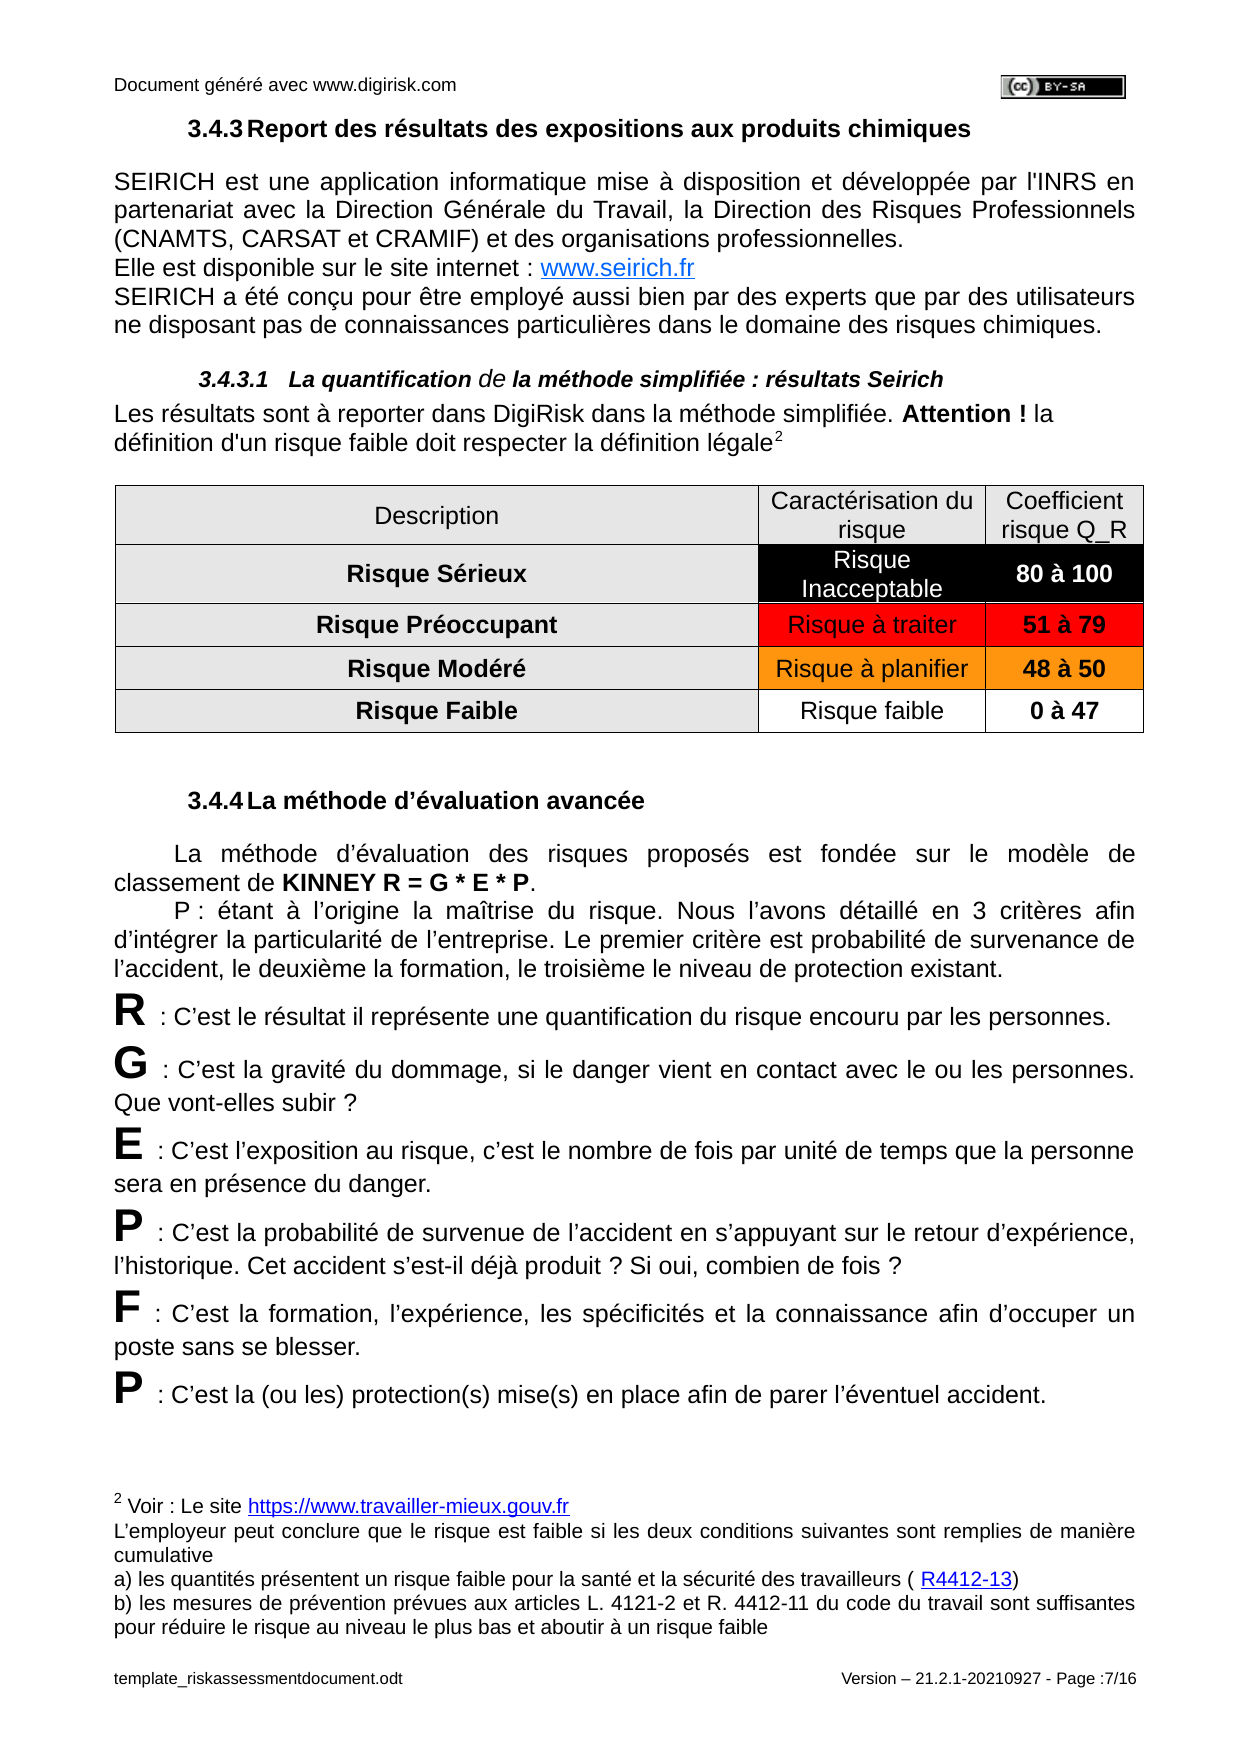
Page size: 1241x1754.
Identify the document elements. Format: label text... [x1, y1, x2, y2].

table_cell 0 à 47 [986, 690, 1143, 732]
table_cell Risque Préoccupant [116, 604, 758, 646]
text La méthode d’évaluation des risques proposés est fondée sur le modèle de classement de KINNEY R = G * E * P. [114, 839, 1137, 896]
table_header Description [116, 486, 758, 544]
text F : C’est la formation, l’expérience, les spécificités et la connaissance afin d’occuper un poste sans se blesser. [114, 1279, 1137, 1361]
table_cell Risque Sérieux [116, 545, 758, 602]
table_cell 80 à 100 [986, 545, 1143, 602]
text SEIRICH est une application informatique mise à disposition et développée par l'INRS en partenariat avec la Direction Générale du Travail, la Direction des Risques Professionnels (CNAMTS, CARSAT et CRAMIF) et des organisations professionnelles. [114, 167, 1137, 253]
text E : C’est l’exposition au risque, c’est le nombre de fois par unité de temps que la personne sera en présence du danger. [114, 1117, 1137, 1198]
table_cell Risque faible [759, 690, 985, 732]
text P : étant à l’origine la maîtrise du risque. Nous l’avons détaillé en 3 critères afin d’intégrer la particularité de l’entreprise. Le premier critère est probabilité de survenance de l’accident, le deuxième la formation, le troisième le niveau de protection existant. [114, 896, 1137, 982]
text Elle est disponible sur le site internet : www.seirich.fr [114, 253, 1137, 282]
text Les résultats sont à reporter dans DigiRisk dans la méthode simplifiée. Attention ! la définition d'un risque faible doit respecter la définition légale [114, 399, 1137, 457]
text b) les mesures de prévention prévues aux articles L. 4121-2 et R. 4412-11 du code du travail sont suffisantes pour réduire le risque au niveau le plus bas et aboutir à un risque faible [114, 1591, 1137, 1639]
text Voir : Le site https://www.travailler-mieux.gouv.fr [114, 1490, 1137, 1519]
table_cell Risque à traiter [759, 604, 985, 646]
table_cell Risque Modéré [116, 647, 758, 689]
table_cell 48 à 50 [986, 647, 1143, 689]
subtitle Report des résultats des expositions aux produits chimiques [187, 114, 1137, 143]
table_header Caractérisation du risque [759, 486, 985, 544]
subtitle La quantification de la méthode simplifiée : résultats Seirich [198, 364, 1137, 393]
subtitle La méthode d’évaluation avancée [187, 786, 1137, 815]
text P : C’est la (ou les) protection(s) mise(s) en place afin de parer l’éventuel accident. [114, 1361, 1137, 1414]
text G : C’est la gravité du dommage, si le danger vient en contact avec le ou les personnes. Que vont-elles subir ? [114, 1035, 1137, 1117]
table_cell 51 à 79 [986, 604, 1143, 646]
table_header Coefficient risque Q_R [986, 486, 1143, 544]
text SEIRICH a été conçu pour être employé aussi bien par des experts que par des utilisateurs ne disposant pas de connaissances particulières dans le domaine des risques chimiques. [114, 282, 1137, 339]
table_cell Risque Faible [116, 690, 758, 732]
table_cell Risque Inacceptable [759, 545, 985, 602]
text L’employeur peut conclure que le risque est faible si les deux conditions suivantes sont remplies de manière cumulative [114, 1519, 1137, 1567]
text P : C’est la probabilité de survenue de l’accident en s’appuyant sur le retour d’expérience, l’historique. Cet accident s’est-il déjà produit ? Si oui, combien de fois ? [114, 1198, 1137, 1279]
table_cell Risque à planifier [759, 647, 985, 689]
text a) les quantités présentent un risque faible pour la santé et la sécurité des travailleurs ( R4412-13) [114, 1567, 1137, 1591]
picture [1000, 75, 1126, 99]
text R : C’est le résultat il représente une quantification du risque encouru par les personnes. [114, 982, 1137, 1035]
